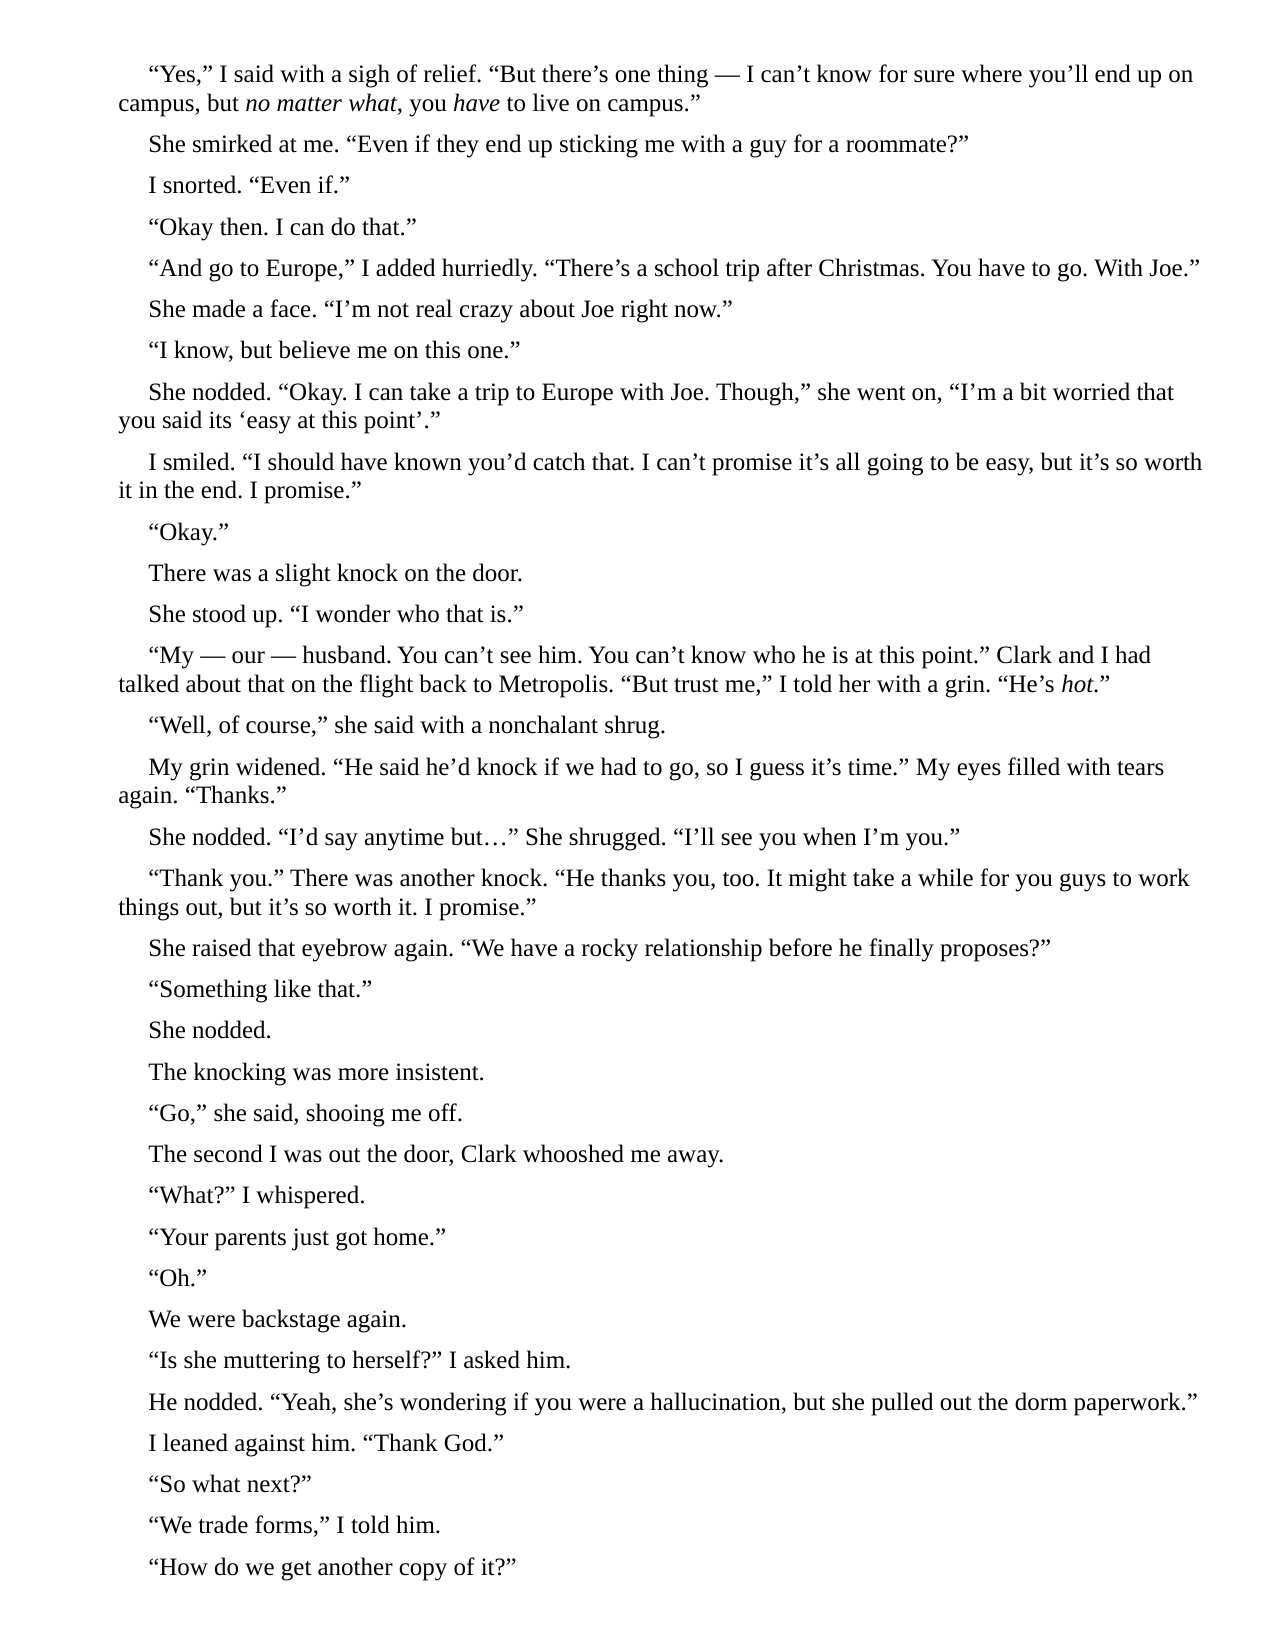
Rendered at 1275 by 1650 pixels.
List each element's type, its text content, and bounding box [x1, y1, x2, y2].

text “Okay.” [118, 517, 1216, 545]
text “And go to Europe,” I added hurriedly. “There’s a school trip after Christmas. You have to go. With Joe.” [118, 253, 1216, 282]
text “Your parents just got home.” [118, 1222, 1216, 1250]
text She nodded. “Okay. I can take a trip to Europe with Joe. Though,” she went on, “I’m a bit worried that you said its ‘easy at this point’.” [118, 377, 1216, 434]
text “What?” I whispered. [118, 1180, 1216, 1209]
text I leaned against him. “Thank God.” [118, 1428, 1216, 1457]
text She nodded. “I’d say anytime but…” She shrugged. “I’ll see you when I’m you.” [118, 822, 1216, 850]
text The knocking was more insistent. [118, 1057, 1216, 1085]
text “Thank you.” There was another knock. “He thanks you, too. It might take a while for you guys to work things out, but it’s so worth it. I promise.” [118, 863, 1216, 920]
text She made a face. “I’m not real crazy about Joe right now.” [118, 294, 1216, 323]
text “My — our — husband. You can’t see him. You can’t know who he is at this point.” Clark and I had talked about that on the flight back to Metropolis. “But trust me,” I told her with a grin. “He’s hot.” [118, 640, 1216, 698]
text She smirked at me. “Even if they end up sticking me with a guy for a roommate?” [118, 129, 1216, 158]
text We were backstage again. [118, 1304, 1216, 1333]
text I snorted. “Even if.” [118, 170, 1216, 199]
text “Yes,” I said with a sigh of relief. “But there’s one thing — I can’t know for sure where you’ll end up on campus, but no matter what, you have to live on campus.” [118, 59, 1216, 117]
text “Something like that.” [118, 974, 1216, 1003]
text “How do we get another copy of it?” [118, 1552, 1216, 1580]
text My grin widened. “He said he’d knock if we had to go, so I guess it’s time.” My eyes filled with tears again. “Thanks.” [118, 752, 1216, 809]
text “We trade forms,” I told him. [118, 1510, 1216, 1539]
text “Well, of course,” she said with a nonchalant shrug. [118, 710, 1216, 739]
text “I know, but believe me on this one.” [118, 335, 1216, 364]
text “Go,” she said, shooing me off. [118, 1098, 1216, 1127]
text There was a slight knock on the door. [118, 558, 1216, 587]
text She nodded. [118, 1015, 1216, 1044]
text I smiled. “I should have known you’d catch that. I can’t promise it’s all going to be easy, but it’s so worth it in the end. I promise.” [118, 447, 1216, 504]
text The second I was out the door, Clark whooshed me away. [118, 1139, 1216, 1168]
text He nodded. “Yeah, she’s wondering if you were a hallucination, but she pulled out the dorm paperwork.” [118, 1387, 1216, 1415]
text She stood up. “I wonder who that is.” [118, 599, 1216, 628]
text “Is she muttering to herself?” I asked him. [118, 1345, 1216, 1374]
text “So what next?” [118, 1469, 1216, 1498]
text “Okay then. I can do that.” [118, 212, 1216, 240]
text “Oh.” [118, 1263, 1216, 1292]
text She raised that eyebrow again. “We have a rocky relationship before he finally proposes?” [118, 933, 1216, 962]
